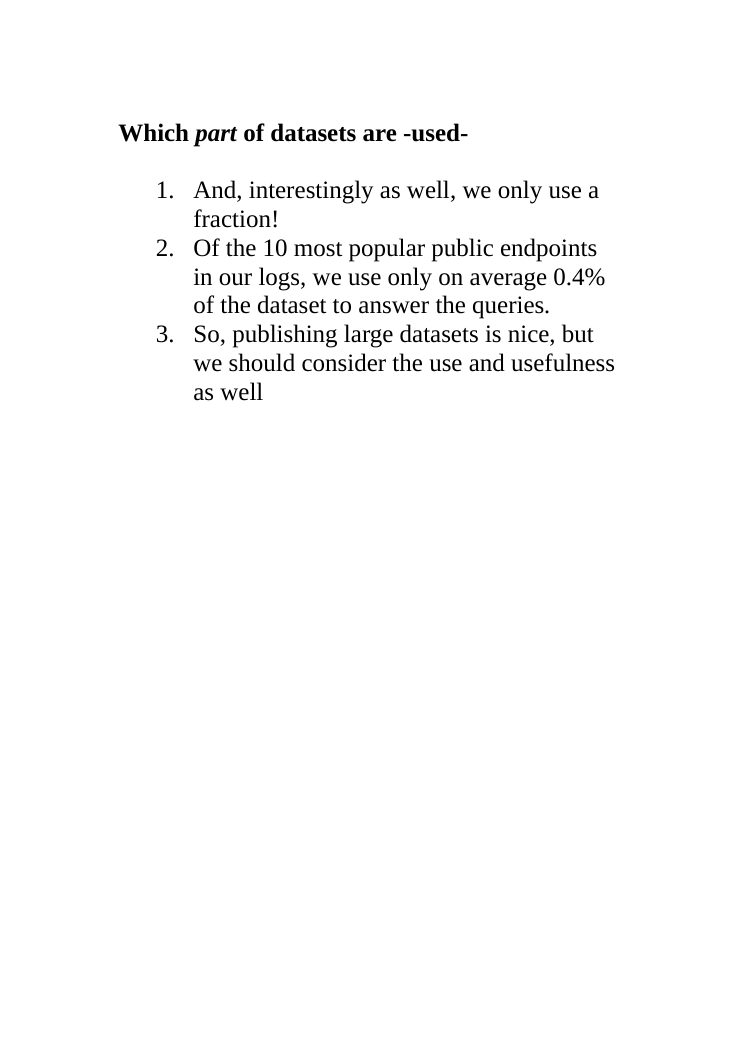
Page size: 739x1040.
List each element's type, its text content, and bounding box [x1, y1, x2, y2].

list So, publishing large datasets is nice, but we should consider the use and usefulness as well [156, 319, 620, 406]
list Of the 10 most popular public endpoints in our logs, we use only on average 0.4% of the dataset to answer the queries. [156, 233, 620, 319]
list And, interestingly as well, we only use a fraction! [156, 176, 620, 233]
text Which part of datasets are -used- [118, 118, 620, 147]
